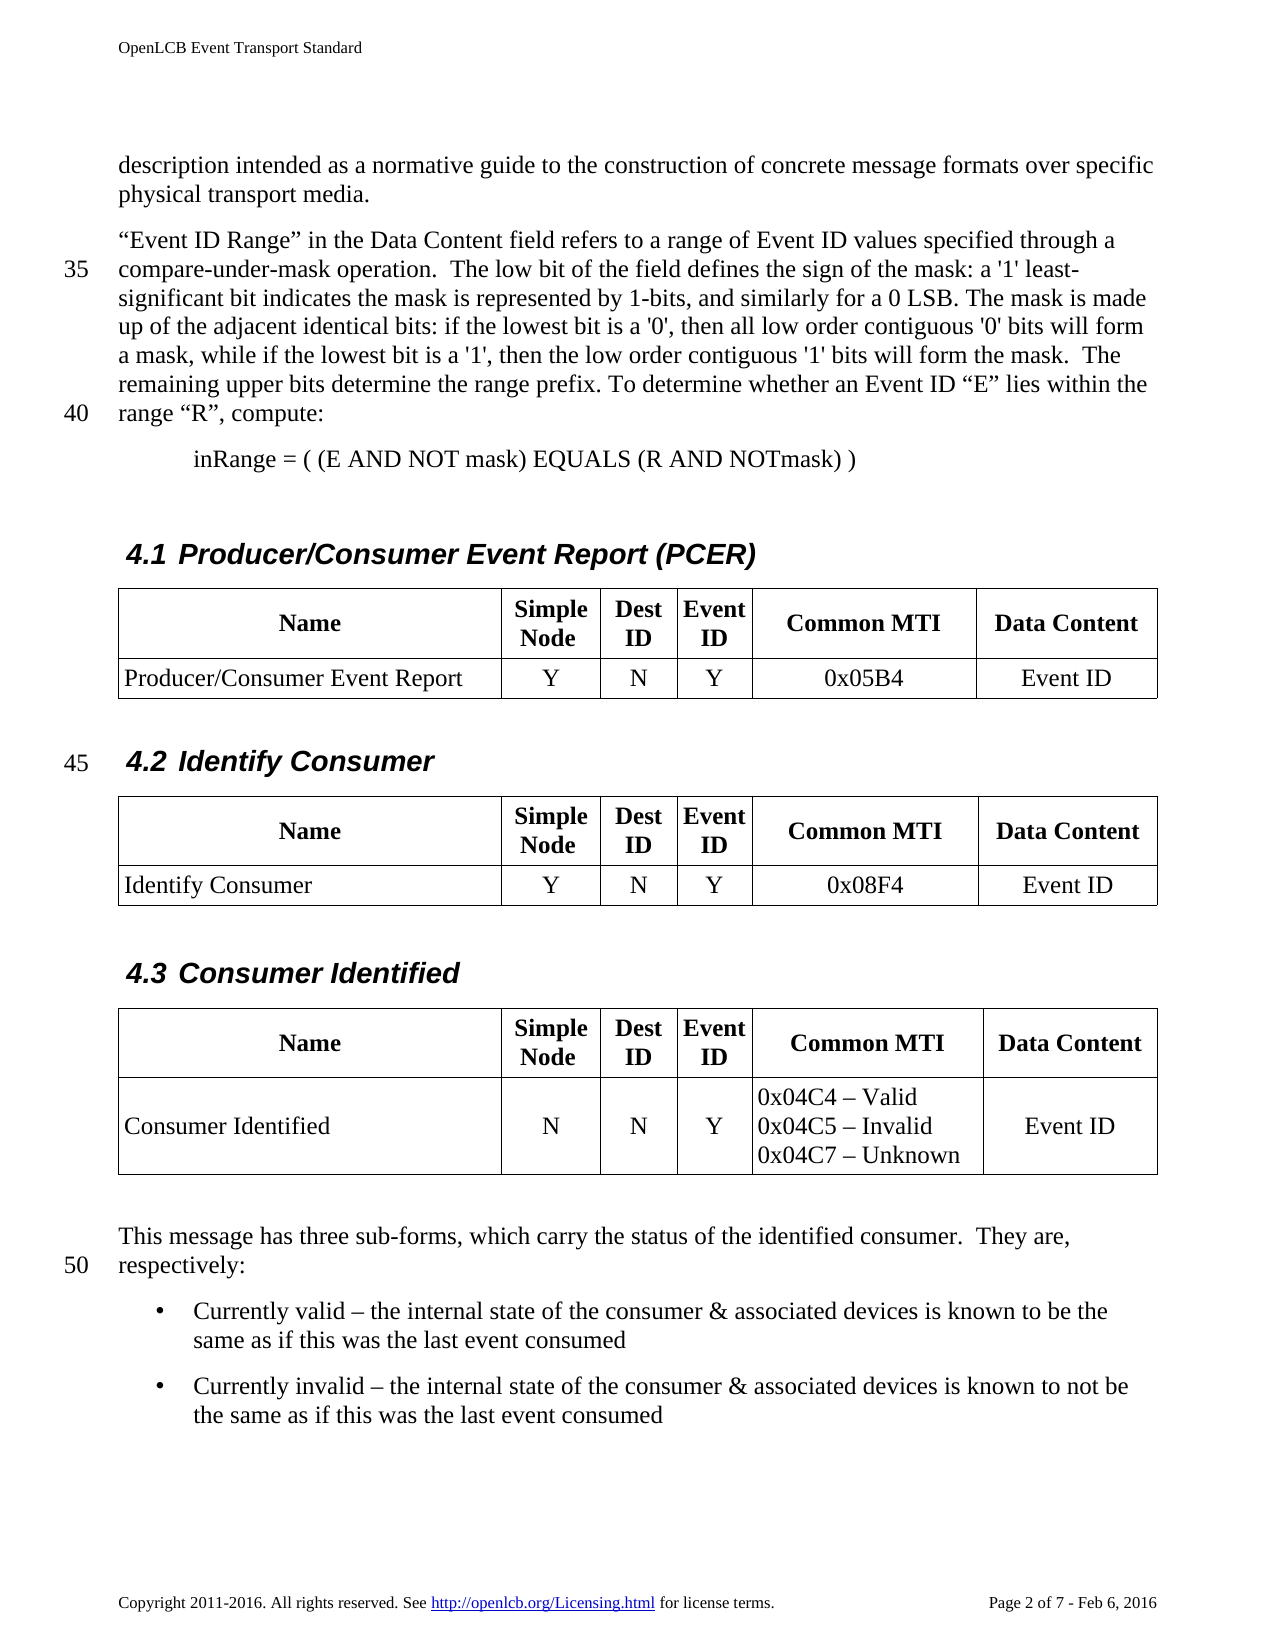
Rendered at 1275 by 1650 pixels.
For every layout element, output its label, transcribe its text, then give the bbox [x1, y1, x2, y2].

table_cell 0x04C4 – Valid 0x04C5 – Invalid 0x04C7 – Unknown [753, 1078, 983, 1174]
table_header Simple Node [502, 589, 600, 657]
table_cell N [601, 659, 677, 698]
table_header Simple Node [502, 797, 600, 864]
table_cell Y [502, 866, 600, 905]
table_header Name [119, 797, 501, 864]
subtitle Consumer Identified [118, 956, 1157, 990]
table_cell 0x05B4 [753, 659, 976, 698]
list Currently valid – the internal state of the consumer & associated devices is known to be the same as if this was the last event consumed [156, 1296, 1157, 1354]
table_header Event ID [678, 797, 752, 864]
table_header Common MTI [753, 589, 976, 657]
text This message has three sub-forms, which carry the status of the identified consumer. They are, respectively: [118, 1221, 1157, 1278]
table_cell Y [678, 866, 752, 905]
table_cell Y [502, 659, 600, 698]
table_cell Producer/Consumer Event Report [119, 659, 501, 698]
table_header Name [119, 589, 501, 657]
table_header Event ID [678, 1009, 752, 1077]
table_header Dest ID [601, 1009, 677, 1077]
subtitle Identify Consumer [118, 744, 1157, 778]
table_header Data Content [984, 1009, 1157, 1077]
table_cell Event ID [977, 659, 1157, 698]
table_cell N [601, 1078, 677, 1174]
table_header Simple Node [502, 1009, 600, 1077]
list Currently invalid – the internal state of the consumer & associated devices is known to not be the same as if this was the last event consumed [156, 1371, 1157, 1429]
table_cell N [601, 866, 677, 905]
table_cell Event ID [984, 1078, 1157, 1174]
table_cell 0x08F4 [753, 866, 978, 905]
table_header Data Content [979, 797, 1157, 864]
text description intended as a normative guide to the construction of concrete message formats over specific physical transport media. [118, 150, 1157, 207]
table_cell Identify Consumer [119, 866, 501, 905]
table_cell N [502, 1078, 600, 1174]
table_header Dest ID [601, 589, 677, 657]
table_cell Y [678, 659, 752, 698]
table_header Event ID [678, 589, 752, 657]
table_header Dest ID [601, 797, 677, 864]
table_cell Consumer Identified [119, 1078, 501, 1174]
text “Event ID Range” in the Data Content field refers to a range of Event ID values specified through a compare-under-mask operation. The low bit of the field defines the sign of the mask: a '1' least-significant bit indicates the mask is represented by 1-bits, and similarly for a 0 LSB. The mask is made up of the adjacent identical bits: if the lowest bit is a '0', then all low order contiguous '0' bits will form a mask, while if the lowest bit is a '1', then the low order contiguous '1' bits will form the mask. The remaining upper bits determine the range prefix. To determine whether an Event ID “E” lies within the range “R”, compute: [118, 225, 1157, 426]
table_header Name [119, 1009, 501, 1077]
table_cell Event ID [979, 866, 1157, 905]
table_cell Y [678, 1078, 752, 1174]
text inRange = ( (E AND NOT mask) EQUALS (R AND NOTmask) ) [118, 444, 1157, 473]
table_header Common MTI [753, 1009, 983, 1077]
table_header Common MTI [753, 797, 978, 864]
subtitle Producer/Consumer Event Report (PCER) [118, 537, 1157, 571]
table_header Data Content [977, 589, 1157, 657]
